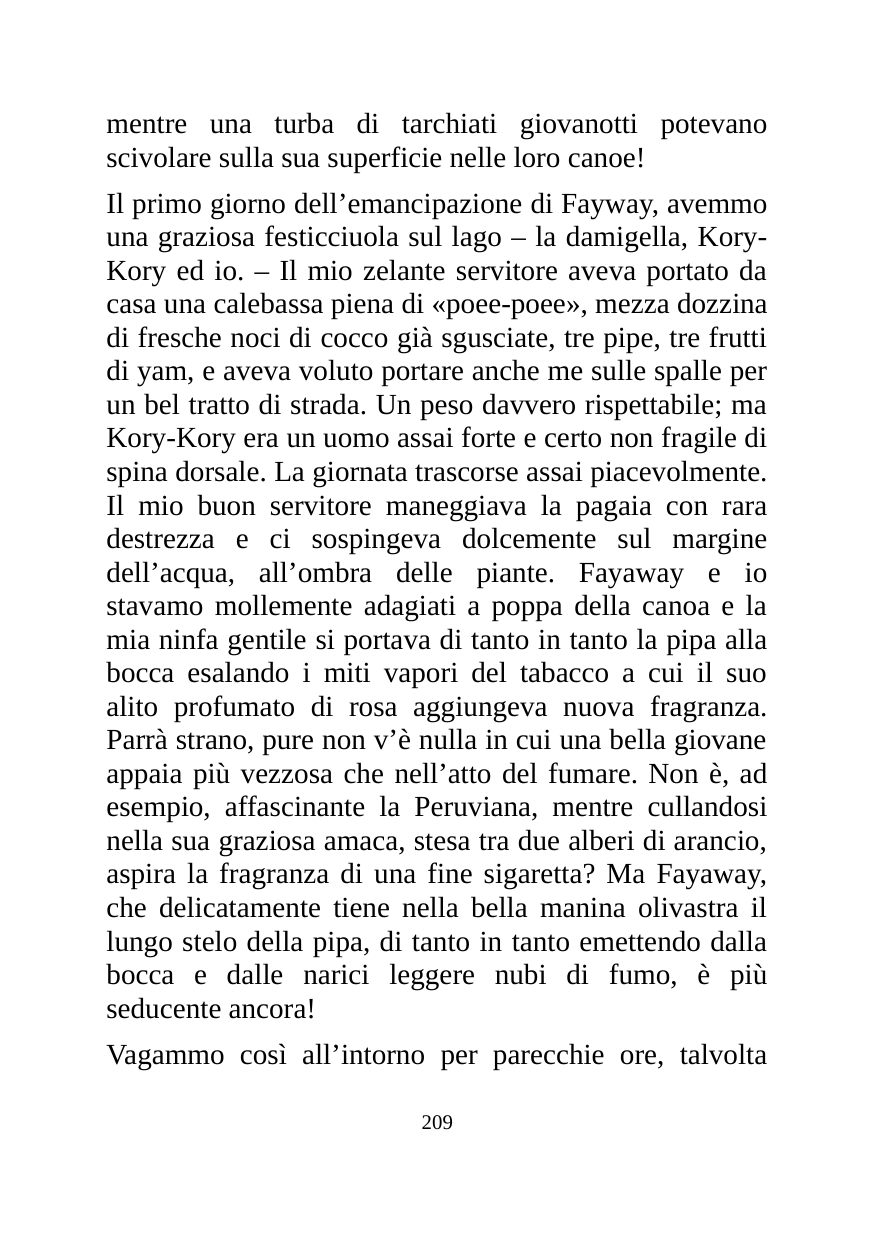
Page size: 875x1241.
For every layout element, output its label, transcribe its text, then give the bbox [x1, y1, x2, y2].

text Vagammo così all’intorno per parecchie ore, talvolta [106, 1037, 768, 1070]
text Il primo giorno dell’emancipazione di Fayway, avemmo una graziosa festicciuola sul lago – la damigella, Kory-Kory ed io. – Il mio zelante servitore aveva portato da casa una calebassa piena di «poee-poee», mezza dozzina di fresche noci di cocco già sgusciate, tre pipe, tre frutti di yam, e aveva voluto portare anche me sulle spalle per un bel tratto di strada. Un peso davvero rispettabile; ma Kory-Kory era un uomo assai forte e certo non fragile di spina dorsale. La giornata trascorse assai piacevolmente. Il mio buon servitore maneggiava la pagaia con rara destrezza e ci sospingeva dolcemente sul margine dell’acqua, all’ombra delle piante. Fayaway e io stavamo mollemente adagiati a poppa della canoa e la mia ninfa gentile si portava di tanto in tanto la pipa alla bocca esalando i miti vapori del tabacco a cui il suo alito profumato di rosa aggiungeva nuova fragranza. Parrà strano, pure non v’è nulla in cui una bella giovane appaia più vezzosa che nell’atto del fumare. Non è, ad esempio, affascinante la Peruviana, mentre cullandosi nella sua graziosa amaca, stesa tra due alberi di arancio, aspira la fragranza di una fine sigaretta? Ma Fayaway, che delicatamente tiene nella bella manina olivastra il lungo stelo della pipa, di tanto in tanto emettendo dalla bocca e dalle narici leggere nubi di fumo, è più seducente ancora! [106, 186, 768, 1024]
text mentre una turba di tarchiati giovanotti potevano scivolare sulla sua superficie nelle loro canoe! [106, 106, 768, 173]
